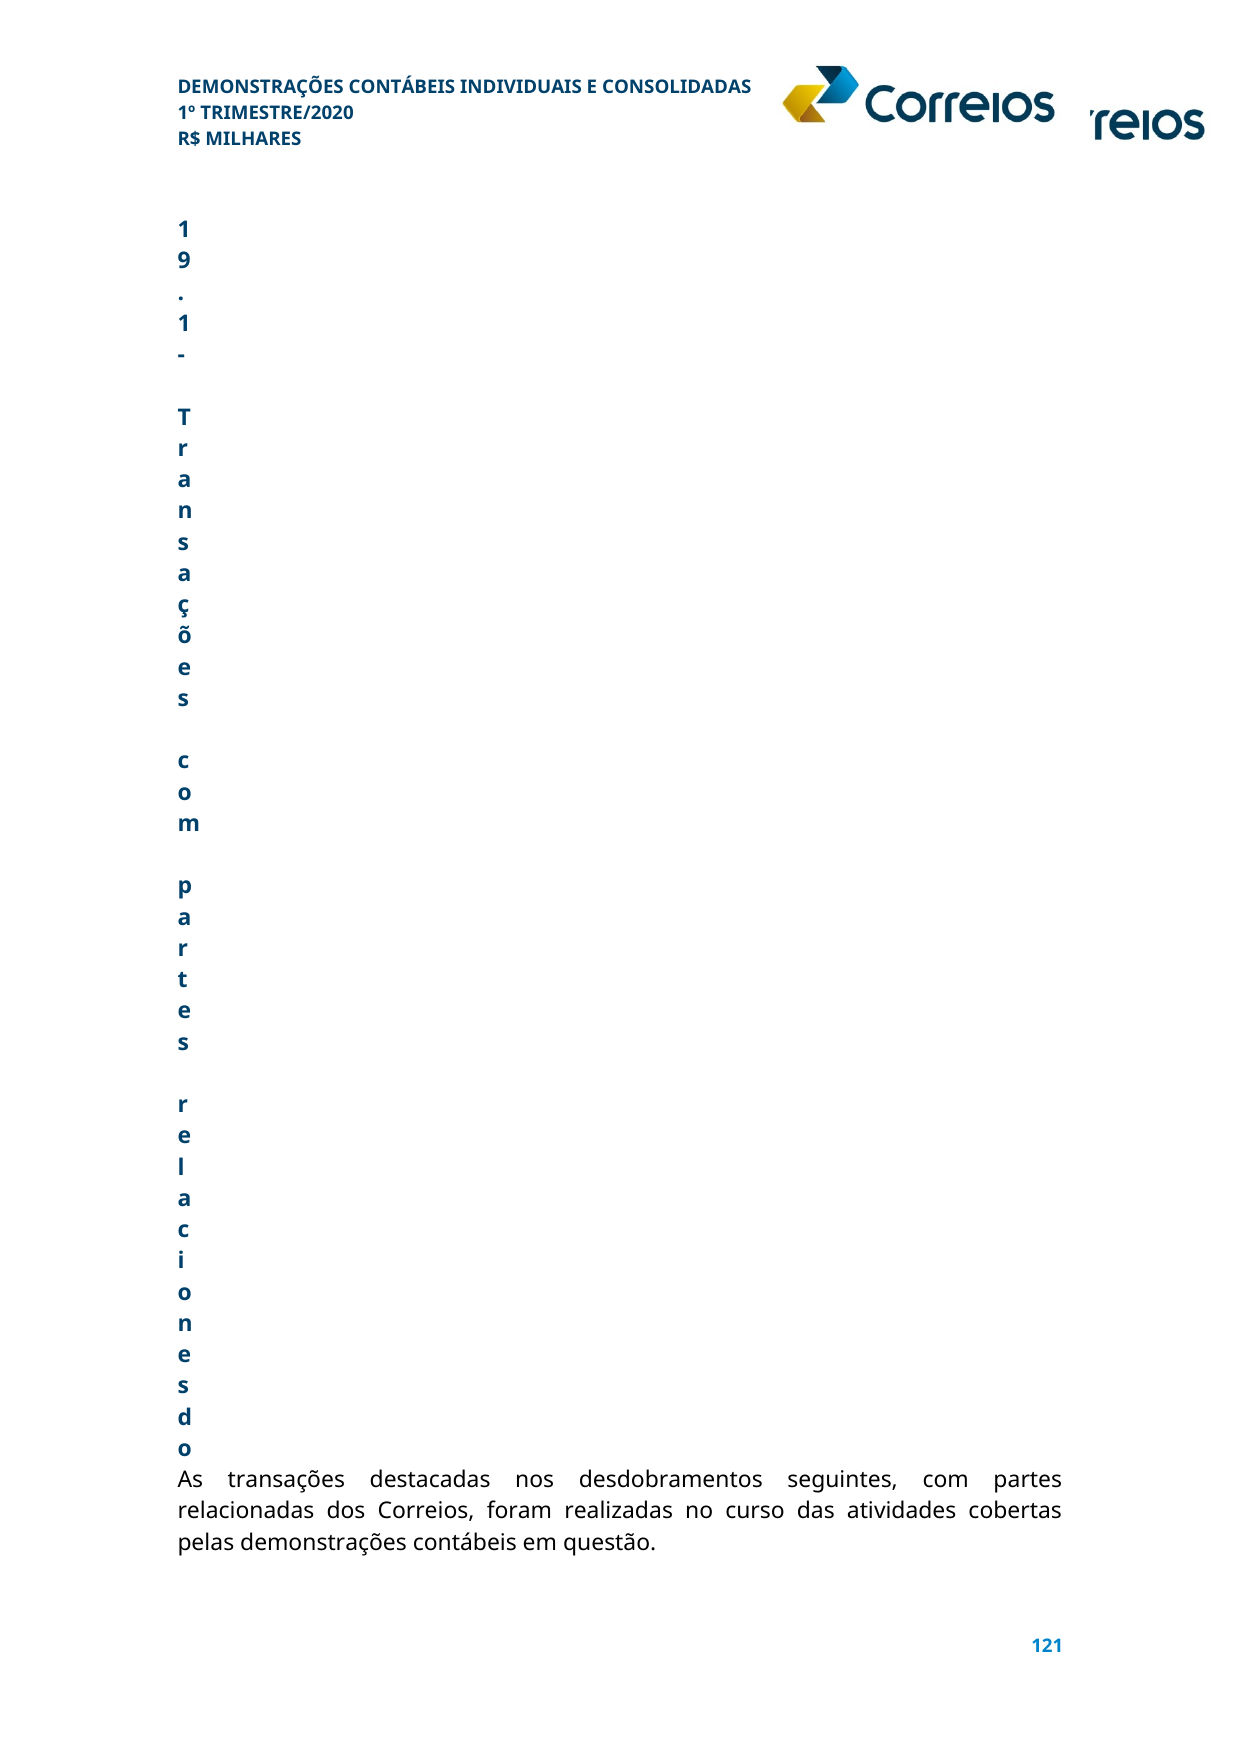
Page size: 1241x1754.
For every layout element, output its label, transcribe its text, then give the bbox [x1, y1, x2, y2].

text As transações destacadas nos desdobramentos seguintes, com partes relacionadas dos Correios, foram realizadas no curso das atividades cobertas pelas demonstrações contábeis em questão. [177, 213, 1063, 1557]
